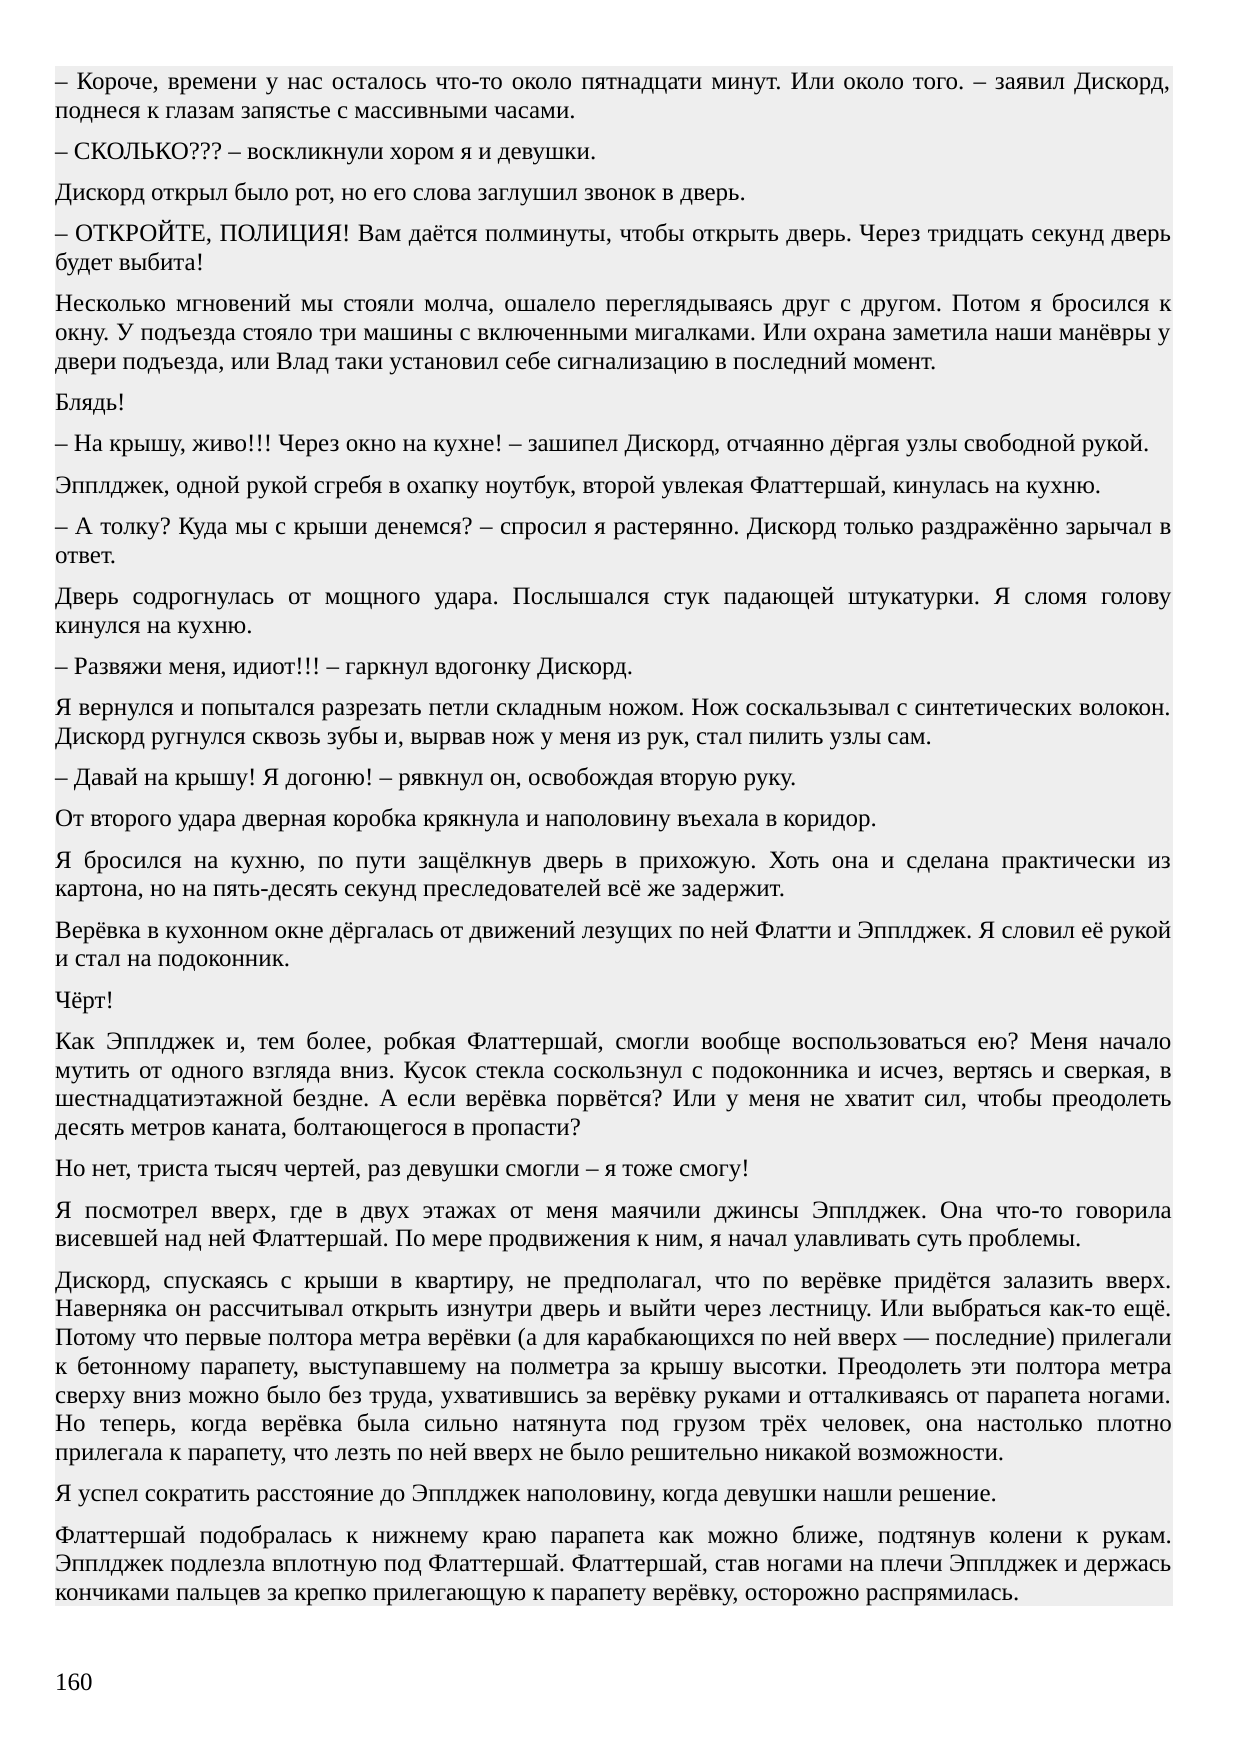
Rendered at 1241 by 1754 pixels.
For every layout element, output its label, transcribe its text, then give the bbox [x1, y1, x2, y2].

text Как Эпплджек и, тем более, робкая Флаттершай, смогли вообще воспользоваться ею? Меня начало мутить от одного взгляда вниз. Кусок стекла соскользнул с подоконника и исчез, вертясь и сверкая, в шестнадцатиэтажной бездне. А если верёвка порвётся? Или у меня не хватит сил, чтобы преодолеть десять метров каната, болтающегося в пропасти? [55, 1026, 1173, 1141]
text – А толку? Куда мы с крыши денемся? – спросил я растерянно. Дискорд только раздражённо зарычал в ответ. [55, 511, 1173, 568]
text Я посмотрел вверх, где в двух этажах от меня маячили джинсы Эпплджек. Она что-то говорила висевшей над ней Флаттершай. По мере продвижения к ним, я начал улавливать суть проблемы. [55, 1195, 1173, 1252]
text Я вернулся и попытался разрезать петли складным ножом. Нож соскальзывал с синтетических волокон. Дискорд ругнулся сквозь зубы и, вырвав нож у меня из рук, стал пилить узлы сам. [55, 692, 1173, 750]
text Дискорд, спускаясь с крыши в квартиру, не предполагал, что по верёвке придётся залазить вверх. Наверняка он рассчитывал открыть изнутри дверь и выйти через лестницу. Или выбраться как-то ещё. Потому что первые полтора метра верёвки (а для карабкающихся по ней вверх — последние) прилегали к бетонному парапету, выступавшему на полметра за крышу высотки. Преодолеть эти полтора метра сверху вниз можно было без труда, ухватившись за верёвку руками и отталкиваясь от парапета ногами. Но теперь, когда верёвка была сильно натянута под грузом трёх человек, она настолько плотно прилегала к парапету, что лезть по ней вверх не было решительно никакой возможности. [55, 1265, 1173, 1466]
text Верёвка в кухонном окне дёргалась от движений лезущих по ней Флатти и Эпплджек. Я словил её рукой и стал на подоконник. [55, 915, 1173, 972]
text Дверь содрогнулась от мощного удара. Послышался стук падающей штукатурки. Я сломя голову кинулся на кухню. [55, 581, 1173, 638]
text Дискорд открыл было рот, но его слова заглушил звонок в дверь. [55, 177, 1173, 206]
text Я бросился на кухню, по пути защёлкнув дверь в прихожую. Хоть она и сделана практически из картона, но на пять-десять секунд преследователей всё же задержит. [55, 845, 1173, 902]
text От второго удара дверная коробка крякнула и наполовину въехала в коридор. [55, 803, 1173, 832]
text – Короче, времени у нас осталось что-то около пятнадцати минут. Или около того. – заявил Дискорд, поднеся к глазам запястье с массивными часами. [55, 66, 1173, 123]
text – Развяжи меня, идиот!!! – гаркнул вдогонку Дискорд. [55, 651, 1173, 680]
text Но нет, триста тысяч чертей, раз девушки смогли – я тоже смогу! [55, 1153, 1173, 1182]
text Эпплджек, одной рукой сгребя в охапку ноутбук, второй увлекая Флаттершай, кинулась на кухню. [55, 470, 1173, 498]
text – ОТКРОЙТЕ, ПОЛИЦИЯ! Вам даётся полминуты, чтобы открыть дверь. Через тридцать секунд дверь будет выбита! [55, 218, 1173, 276]
text – Давай на крышу! Я догоню! – рявкнул он, освобождая вторую руку. [55, 762, 1173, 791]
text – СКОЛЬКО??? – воскликнули хором я и девушки. [55, 136, 1173, 165]
text – На крышу, живо!!! Через окно на кухне! – зашипел Дискорд, отчаянно дёргая узлы свободной рукой. [55, 428, 1173, 457]
text Я успел сократить расстояние до Эпплджек наполовину, когда девушки нашли решение. [55, 1478, 1173, 1507]
text Чёрт! [55, 985, 1173, 1013]
text Блядь! [55, 387, 1173, 416]
text Несколько мгновений мы стояли молча, ошалело переглядываясь друг с другом. Потом я бросился к окну. У подъезда стояло три машины с включенными мигалками. Или охрана заметила наши манёвры у двери подъезда, или Влад таки установил себе сигнализацию в последний момент. [55, 288, 1173, 375]
text Флаттершай подобралась к нижнему краю парапета как можно ближе, подтянув колени к рукам. Эпплджек подлезла вплотную под Флаттершай. Флаттершай, став ногами на плечи Эпплджек и держась кончиками пальцев за крепко прилегающую к парапету верёвку, осторожно распрямилась. [55, 1520, 1173, 1606]
